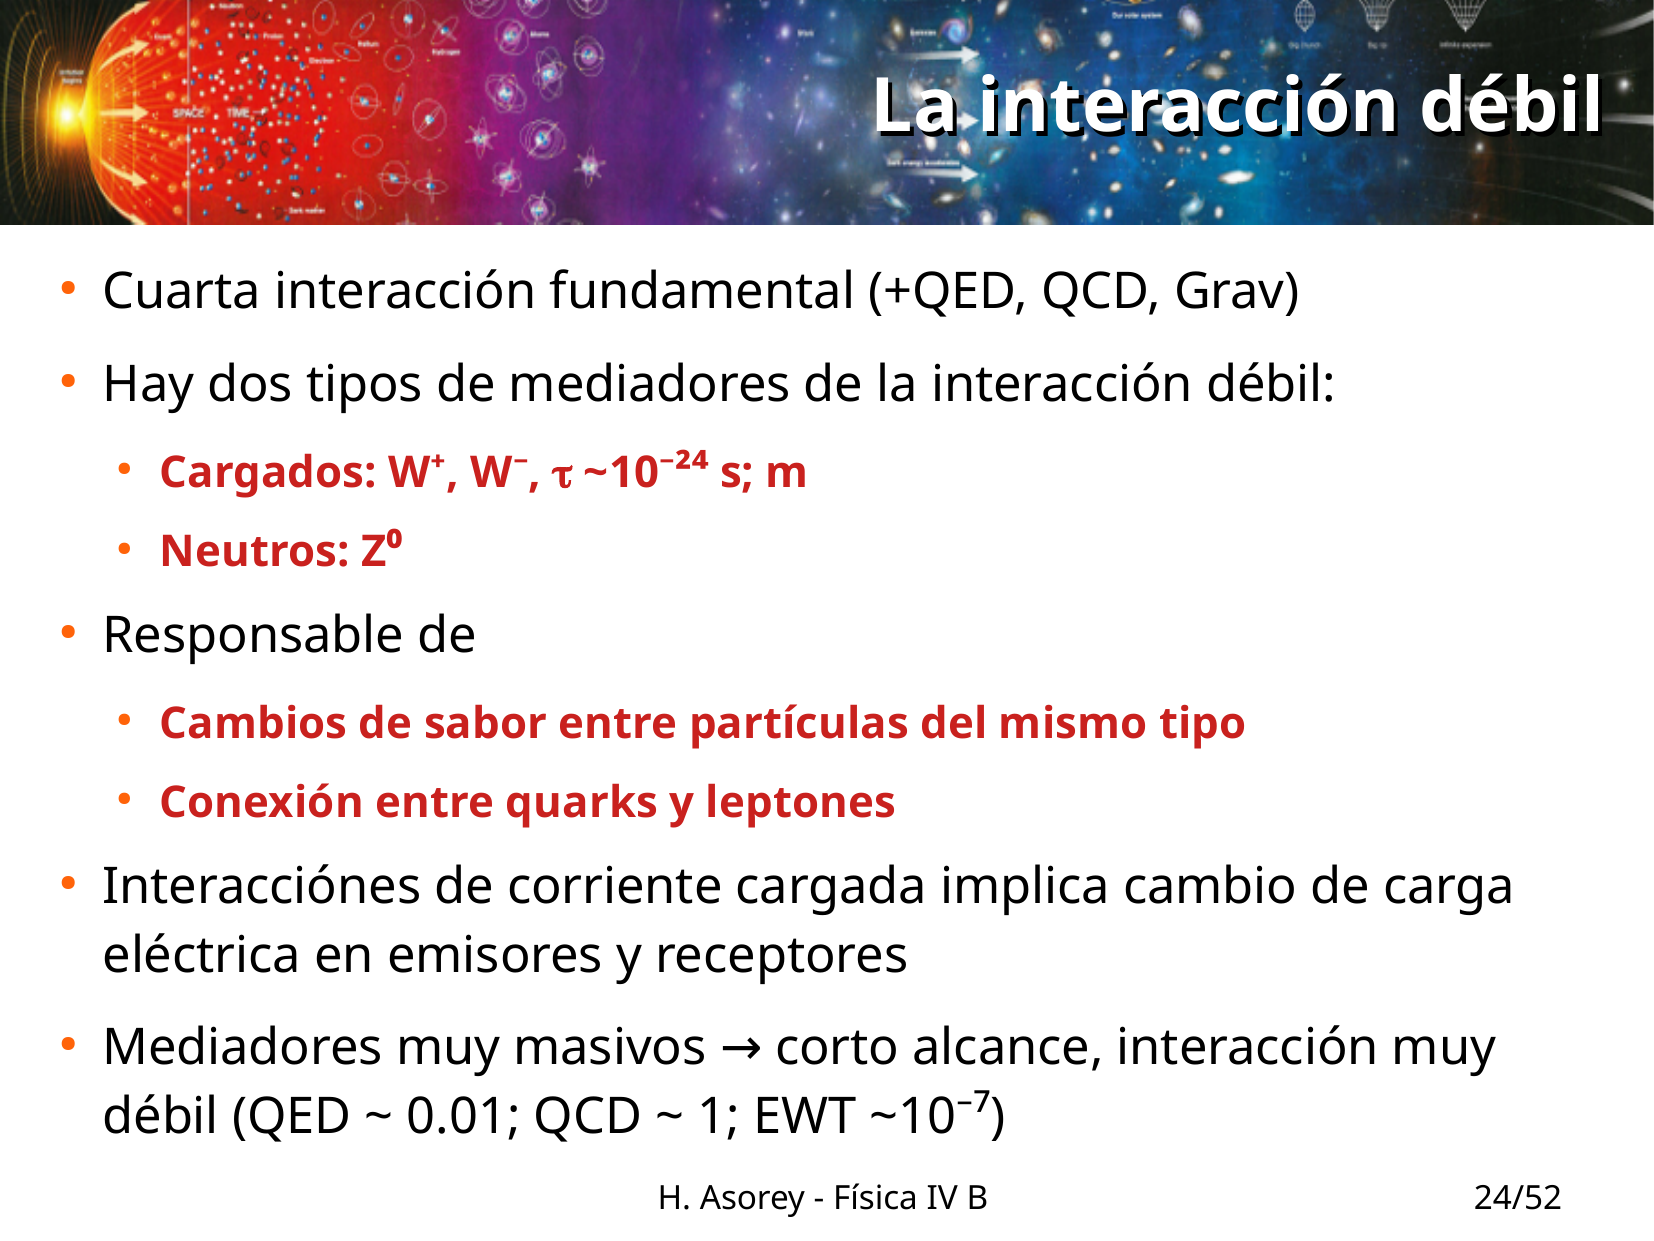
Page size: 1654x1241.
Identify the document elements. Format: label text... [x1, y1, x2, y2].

title La interacción débil [45, 15, 1606, 191]
list Cuarta interacción fundamental (+QED, QCD, Grav) Hay dos tipos de mediadores de la interacción débil: Cargados: W⁺, W⁻, t ~10⁻²⁴ s; m Neutros: Z⁰ Responsable de Cambios de sabor entre partículas del mismo tipo Conexión entre quarks y leptones Interacciónes de corriente cargada implica cambio de carga eléctrica en emisores y receptores Mediadores muy masivos → corto alcance, interacción muy débil (QED ~ 0.01; QCD ~ 1; EWT ~10⁻⁷) [45, 255, 1606, 1156]
picture [0, 0, 1654, 225]
